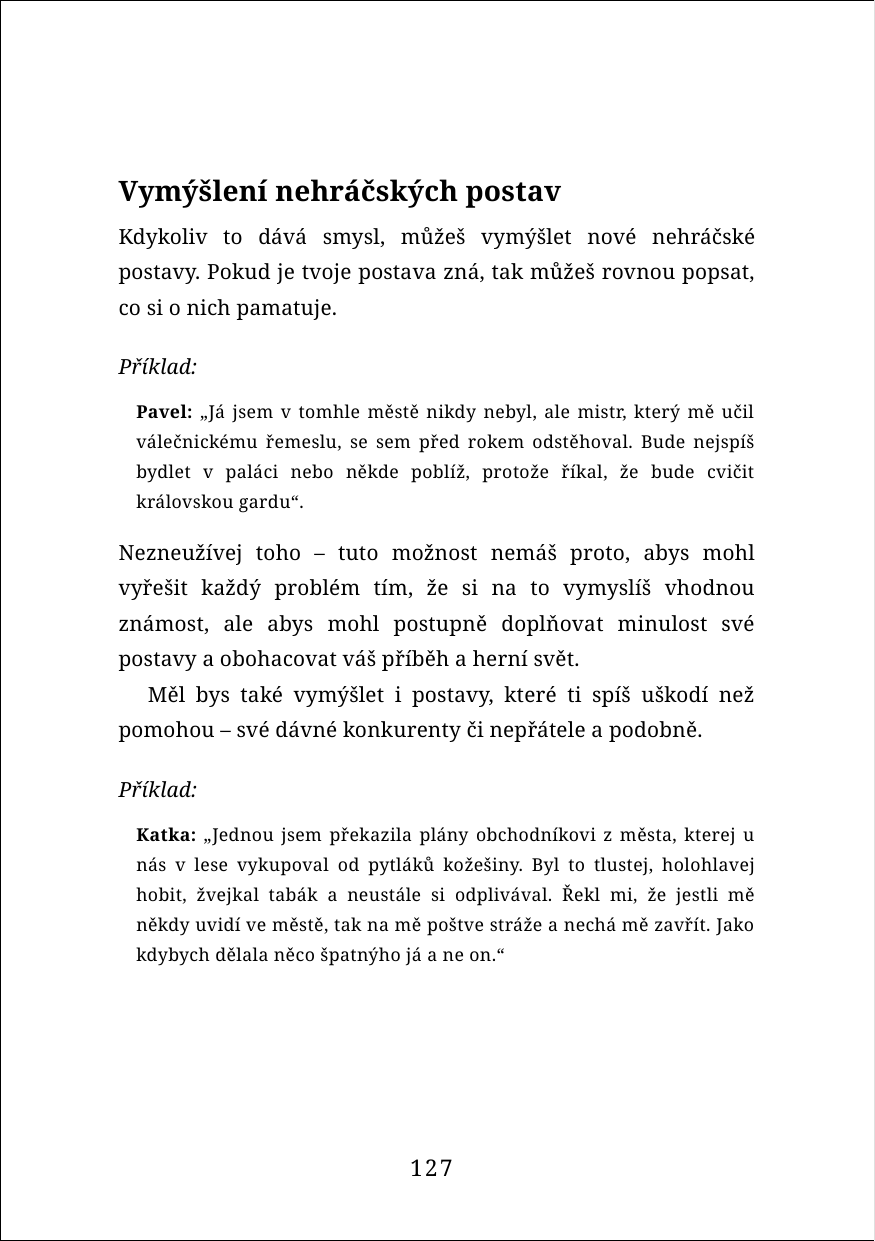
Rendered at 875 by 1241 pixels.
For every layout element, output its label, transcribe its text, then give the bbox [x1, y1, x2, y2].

text Příklad: [118, 775, 756, 803]
text Příklad: [118, 352, 756, 381]
text Kdykoliv to dává smysl, můžeš vymýšlet nové nehráčské postavy. Pokud je tvoje postava zná, tak můžeš rovnou popsat, co si o nich pamatuje. [118, 222, 756, 321]
text Katka: „Jednou jsem překazila plány obchodníkovi z města, kterej u nás v lese vykupoval od pytláků kožešiny. Byl to tlustej, holohlavej hobit, žvejkal tabák a neustále si odplivával. Řekl mi, že jestli mě někdy uvidí ve městě, tak na mě poštve stráže a nechá mě zavřít. Jako kdybych dělala něco špatnýho já a ne on.“ [136, 822, 756, 967]
subtitle Vymýšlení nehráčských postav [118, 172, 756, 210]
text Pavel: „Já jsem v tomhle městě nikdy nebyl, ale mistr, který mě učil válečnickému řemeslu, se sem před rokem odstěhoval. Bude nejspíš bydlet v paláci nebo někde poblíž, protože říkal, že bude cvičit královskou gardu“. [136, 399, 756, 514]
text Nezneužívej toho – tuto možnost nemáš proto, abys mohl vyřešit každý problém tím, že si na to vymyslíš vhodnou známost, ale abys mohl postupně doplňovat minulost své postavy a obohacovat váš příběh a herní svět. Měl bys také vymýšlet i postavy, které ti spíš uškodí než pomohou – své dávné konkurenty či nepřátele a podobně. [118, 538, 756, 744]
